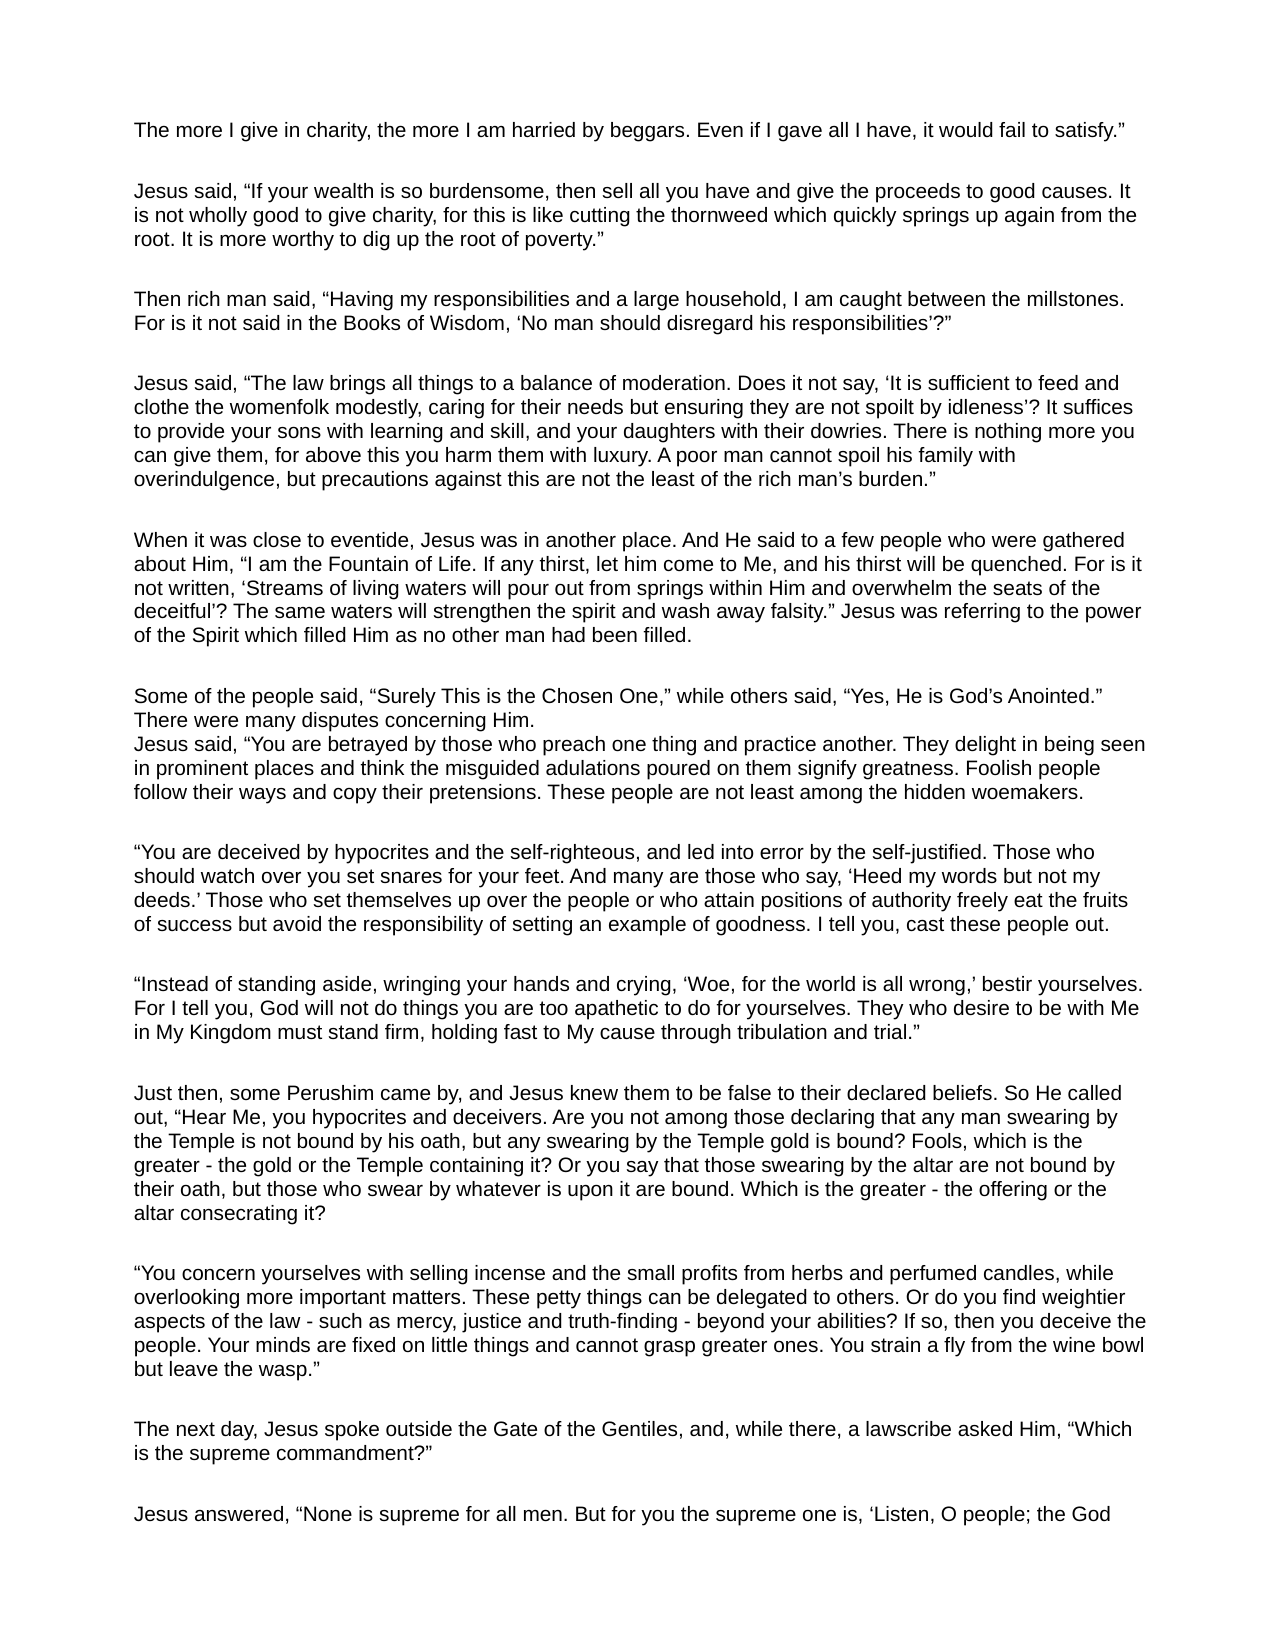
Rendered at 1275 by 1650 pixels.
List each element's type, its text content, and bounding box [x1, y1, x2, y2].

text Jesus said, “If your wealth is so burdensome, then sell all you have and give the proceeds to good causes. It is not wholly good to give charity, for this is like cutting the thornweed which quickly springs up again from the root. It is more worthy to dig up the root of poverty.” [134, 154, 1147, 250]
text Then rich man said, “Having my responsibilities and a large household, I am caught between the millstones. For is it not said in the Books of Wisdom, ‘No man should disregard his responsibilities’?” [134, 263, 1147, 335]
text When it was close to eventide, Jesus was in another place. And He said to a few people who were gathered about Him, “I am the Fountain of Life. If any thirst, let him come to Me, and his thirst will be quenched. For is it not written, ‘Streams of living waters will pour out from springs within Him and overwhelm the seats of the deceitful’? The same waters will strengthen the spirit and wash away falsity.” Jesus was referring to the power of the Spirit which filled Him as no other man had been filled. [134, 503, 1147, 647]
text The more I give in charity, the more I am harried by beggars. Even if I gave all I have, it would fail to satisfy.” [134, 118, 1147, 142]
text Jesus said, “The law brings all things to a balance of moderation. Does it not say, ‘It is sufficient to feed and clothe the womenfolk modestly, caring for their needs but ensuring they are not spoilt by idleness’? It suffices to provide your sons with learning and skill, and your daughters with their dowries. There is nothing more you can give them, for above this you harm them with luxury. A poor man cannot spoil his family with overindulgence, but precautions against this are not the least of the rich man’s burden.” [134, 347, 1147, 491]
text “You concern yourselves with selling incense and the small profits from herbs and perfumed candles, while overlooking more important matters. These petty things can be delegated to others. Or do you find weightier aspects of the law - such as mercy, justice and truth-finding - beyond your abilities? If so, then you deceive the people. Your minds are fixed on little things and cannot grasp greater ones. You strain a fly from the wine bowl but leave the wasp.” [134, 1237, 1147, 1381]
text Some of the people said, “Surely This is the Chosen One,” while others said, “Yes, He is God’s Anointed.” There were many disputes concerning Him. Jesus said, “You are betrayed by those who preach one thing and practice another. They delight in being seen in prominent places and think the misguided adulations poured on them signify greatness. Foolish people follow their ways and copy their pretensions. These people are not least among the hidden woemakers. [134, 660, 1147, 803]
text “Instead of standing aside, wringing your hands and crying, ‘Woe, for the world is all wrong,’ bestir yourselves. For I tell you, God will not do things you are too apathetic to do for yourselves. They who desire to be with Me in My Kingdom must stand firm, holding fast to My cause through tribulation and trial.” [134, 948, 1147, 1044]
text The next day, Jesus spoke outside the Gate of the Gentiles, and, while there, a lawscribe asked Him, “Which is the supreme commandment?” [134, 1393, 1147, 1465]
text Jesus answered, “None is supreme for all men. But for you the supreme one is, ‘Listen, O people; the God [134, 1477, 1147, 1525]
text Just then, some Perushim came by, and Jesus knew them to be false to their declared beliefs. So He called out, “Hear Me, you hypocrites and deceivers. Are you not among those declaring that any man swearing by the Temple is not bound by his oath, but any swearing by the Temple gold is bound? Fools, which is the greater - the gold or the Temple containing it? Or you say that those swearing by the altar are not bound by their oath, but those who swear by whatever is upon it are bound. Which is the greater - the offering or the altar consecrating it? [134, 1057, 1147, 1224]
text “You are deceived by hypocrites and the self-righteous, and led into error by the self-justified. Those who should watch over you set snares for your feet. And many are those who say, ‘Heed my words but not my deeds.’ Those who set themselves up over the people or who attain positions of authority freely eat the fruits of success but avoid the responsibility of setting an example of goodness. I tell you, cast these people out. [134, 816, 1147, 936]
